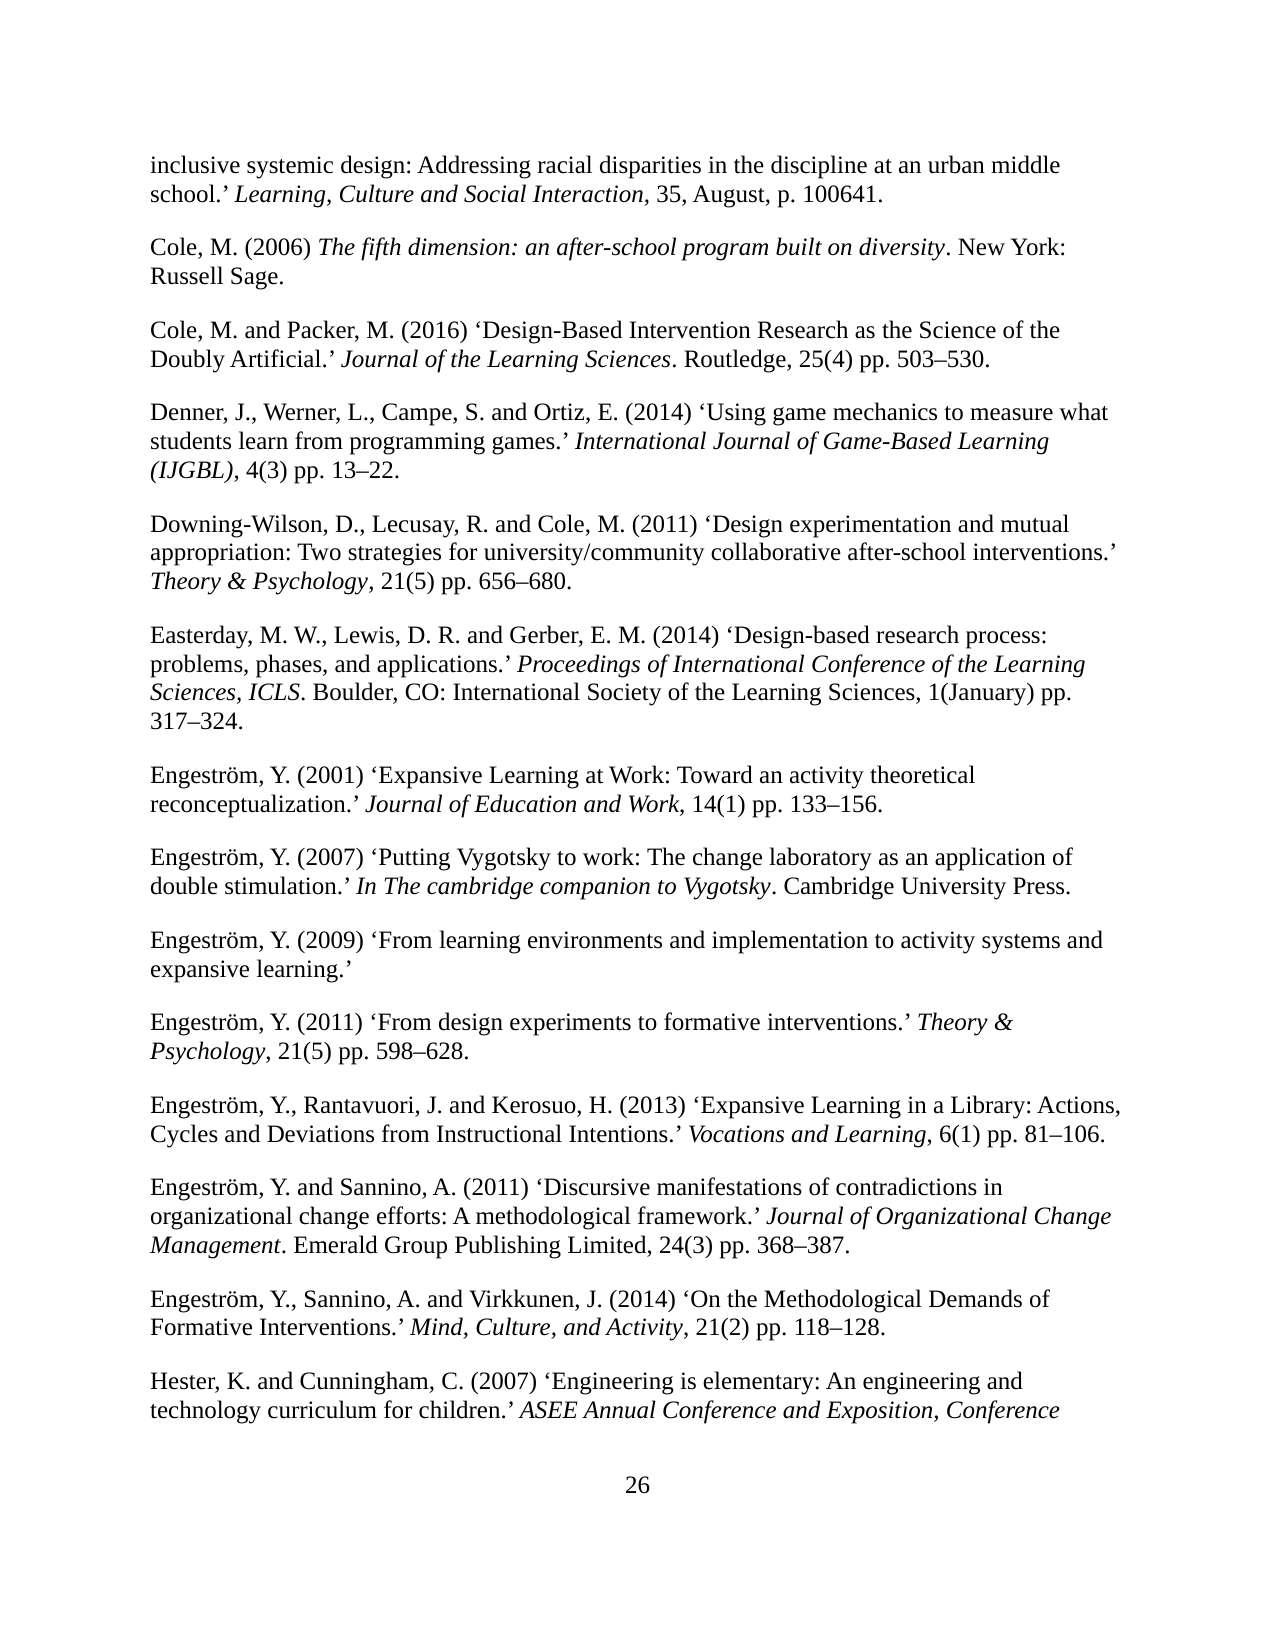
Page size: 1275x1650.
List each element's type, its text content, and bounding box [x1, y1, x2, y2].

text Downing-Wilson, D., Lecusay, R. and Cole, M. (2011) ‘Design experimentation and mutual appropriation: Two strategies for university/community collaborative after-school interventions.’ Theory & Psychology, 21(5) pp. 656–680. [150, 509, 1125, 595]
text Engeström, Y., Rantavuori, J. and Kerosuo, H. (2013) ‘Expansive Learning in a Library: Actions, Cycles and Deviations from Instructional Intentions.’ Vocations and Learning, 6(1) pp. 81–106. [150, 1090, 1125, 1147]
text Engeström, Y. and Sannino, A. (2011) ‘Discursive manifestations of contradictions in organizational change efforts: A methodological framework.’ Journal of Organizational Change Management. Emerald Group Publishing Limited, 24(3) pp. 368–387. [150, 1172, 1125, 1259]
text Engeström, Y. (2001) ‘Expansive Learning at Work: Toward an activity theoretical reconceptualization.’ Journal of Education and Work, 14(1) pp. 133–156. [150, 760, 1125, 817]
text Engeström, Y. (2009) ‘From learning environments and implementation to activity systems and expansive learning.’ [150, 925, 1125, 982]
text Hester, K. and Cunningham, C. (2007) ‘Engineering is elementary: An engineering and technology curriculum for children.’ ASEE Annual Conference and Exposition, Conference [150, 1366, 1125, 1424]
text inclusive systemic design: Addressing racial disparities in the discipline at an urban middle school.’ Learning, Culture and Social Interaction, 35, August, p. 100641. [150, 150, 1125, 207]
text Cole, M. and Packer, M. (2016) ‘Design-Based Intervention Research as the Science of the Doubly Artificial.’ Journal of the Learning Sciences. Routledge, 25(4) pp. 503–530. [150, 315, 1125, 372]
text Engeström, Y. (2011) ‘From design experiments to formative interventions.’ Theory & Psychology, 21(5) pp. 598–628. [150, 1007, 1125, 1065]
text Cole, M. (2006) The fifth dimension: an after-school program built on diversity. New York: Russell Sage. [150, 232, 1125, 290]
text Engeström, Y., Sannino, A. and Virkkunen, J. (2014) ‘On the Methodological Demands of Formative Interventions.’ Mind, Culture, and Activity, 21(2) pp. 118–128. [150, 1284, 1125, 1341]
text Easterday, M. W., Lewis, D. R. and Gerber, E. M. (2014) ‘Design-based research process: problems, phases, and applications.’ Proceedings of International Conference of the Learning Sciences, ICLS. Boulder, CO: International Society of the Learning Sciences, 1(January) pp. 317–324. [150, 620, 1125, 735]
text Denner, J., Werner, L., Campe, S. and Ortiz, E. (2014) ‘Using game mechanics to measure what students learn from programming games.’ International Journal of Game-Based Learning (IJGBL), 4(3) pp. 13–22. [150, 397, 1125, 484]
text Engeström, Y. (2007) ‘Putting Vygotsky to work: The change laboratory as an application of double stimulation.’ In The cambridge companion to Vygotsky. Cambridge University Press. [150, 842, 1125, 900]
